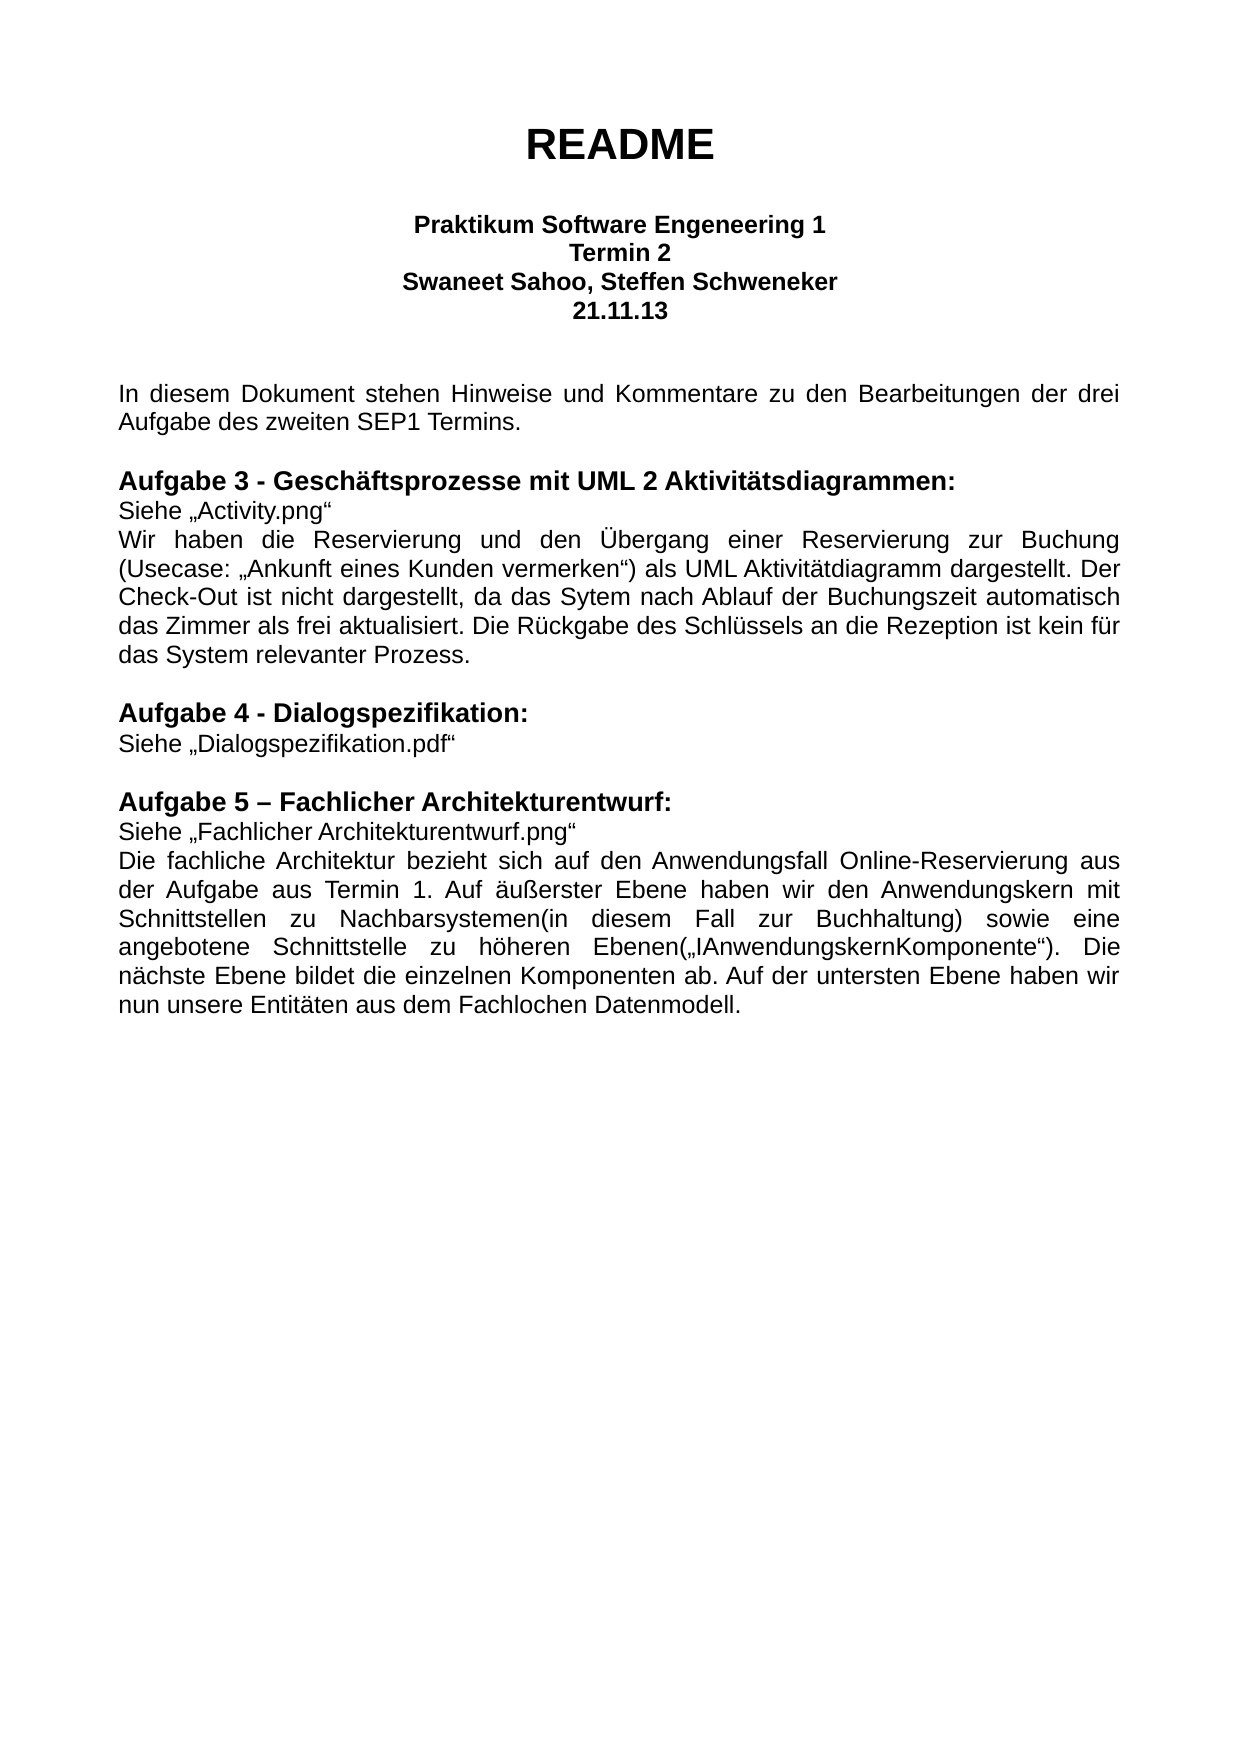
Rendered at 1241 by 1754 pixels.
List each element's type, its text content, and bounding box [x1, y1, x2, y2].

text Die fachliche Architektur bezieht sich auf den Anwendungsfall Online-Reservierung aus der Aufgabe aus Termin 1. Auf äußerster Ebene haben wir den Anwendungskern mit Schnittstellen zu Nachbarsystemen(in diesem Fall zur Buchhaltung) sowie eine angebotene Schnittstelle zu höheren Ebenen(„IAnwendungskernKomponente“). Die nächste Ebene bildet die einzelnen Komponenten ab. Auf der untersten Ebene haben wir nun unsere Entitäten aus dem Fachlochen Datenmodell. [118, 846, 1122, 1019]
text Swaneet Sahoo, Steffen Schweneker [118, 267, 1122, 296]
text 21.11.13 [118, 296, 1122, 325]
text Aufgabe 4 - Dialogspezifikation: [118, 697, 1122, 729]
text Siehe „Activity.png“ [118, 496, 1122, 525]
text In diesem Dokument stehen Hinweise und Kommentare zu den Bearbeitungen der drei Aufgabe des zweiten SEP1 Termins. [118, 379, 1122, 436]
text Siehe „Fachlicher Architekturentwurf.png“ [118, 817, 1122, 846]
text README [118, 118, 1122, 168]
text Termin 2 [118, 238, 1122, 267]
text Aufgabe 5 – Fachlicher Architekturentwurf: [118, 786, 1122, 817]
text Aufgabe 3 - Geschäftsprozesse mit UML 2 Aktivitätsdiagrammen: [118, 465, 1122, 496]
text Praktikum Software Engeneering 1 [118, 210, 1122, 238]
text Wir haben die Reservierung und den Übergang einer Reservierung zur Buchung (Usecase: „Ankunft eines Kunden vermerken“) als UML Aktivitätdiagramm dargestellt. Der Check-Out ist nicht dargestellt, da das Sytem nach Ablauf der Buchungszeit automatisch das Zimmer als frei aktualisiert. Die Rückgabe des Schlüssels an die Rezeption ist kein für das System relevanter Prozess. [118, 525, 1122, 669]
text Siehe „Dialogspezifikation.pdf“ [118, 729, 1122, 757]
